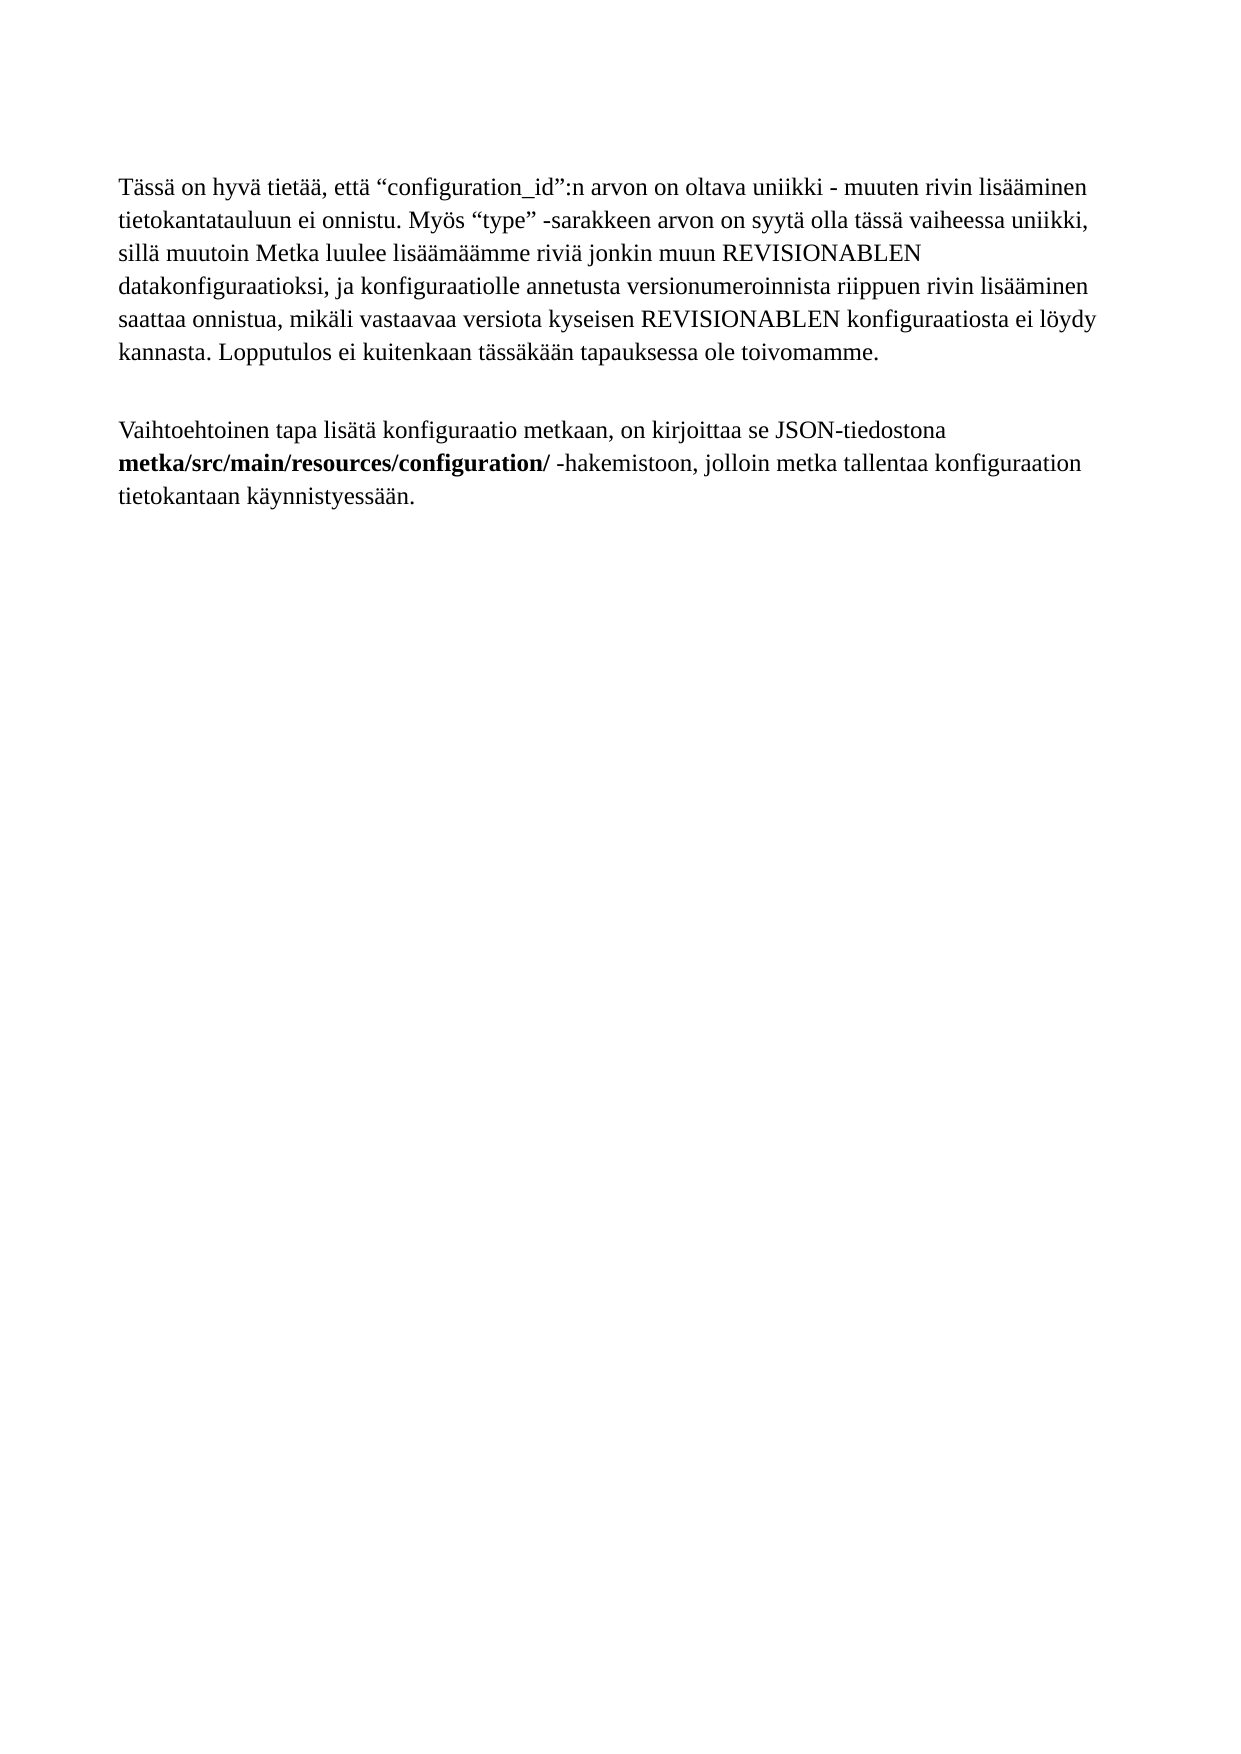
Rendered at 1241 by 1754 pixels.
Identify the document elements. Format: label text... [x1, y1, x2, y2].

text Vaihtoehtoinen tapa lisätä konfiguraatio metkaan, on kirjoittaa se JSON-tiedostona metka/src/main/resources/configuration/ -hakemistoon, jolloin metka tallentaa konfiguraation tietokantaan käynnistyessään. [118, 415, 1122, 510]
text Tässä on hyvä tietää, että “configuration_id”:n arvon on oltava uniikki - muuten rivin lisääminen tietokantatauluun ei onnistu. Myös “type” -sarakkeen arvon on syytä olla tässä vaiheessa uniikki, sillä muutoin Metka luulee lisäämäämme riviä jonkin muun REVISIONABLEN datakonfiguraatioksi, ja konfiguraatiolle annetusta versionumeroinnista riippuen rivin lisääminen saattaa onnistua, mikäli vastaavaa versiota kyseisen REVISIONABLEN konfiguraatiosta ei löydy kannasta. Lopputulos ei kuitenkaan tässäkään tapauksessa ole toivomamme. [118, 172, 1122, 366]
